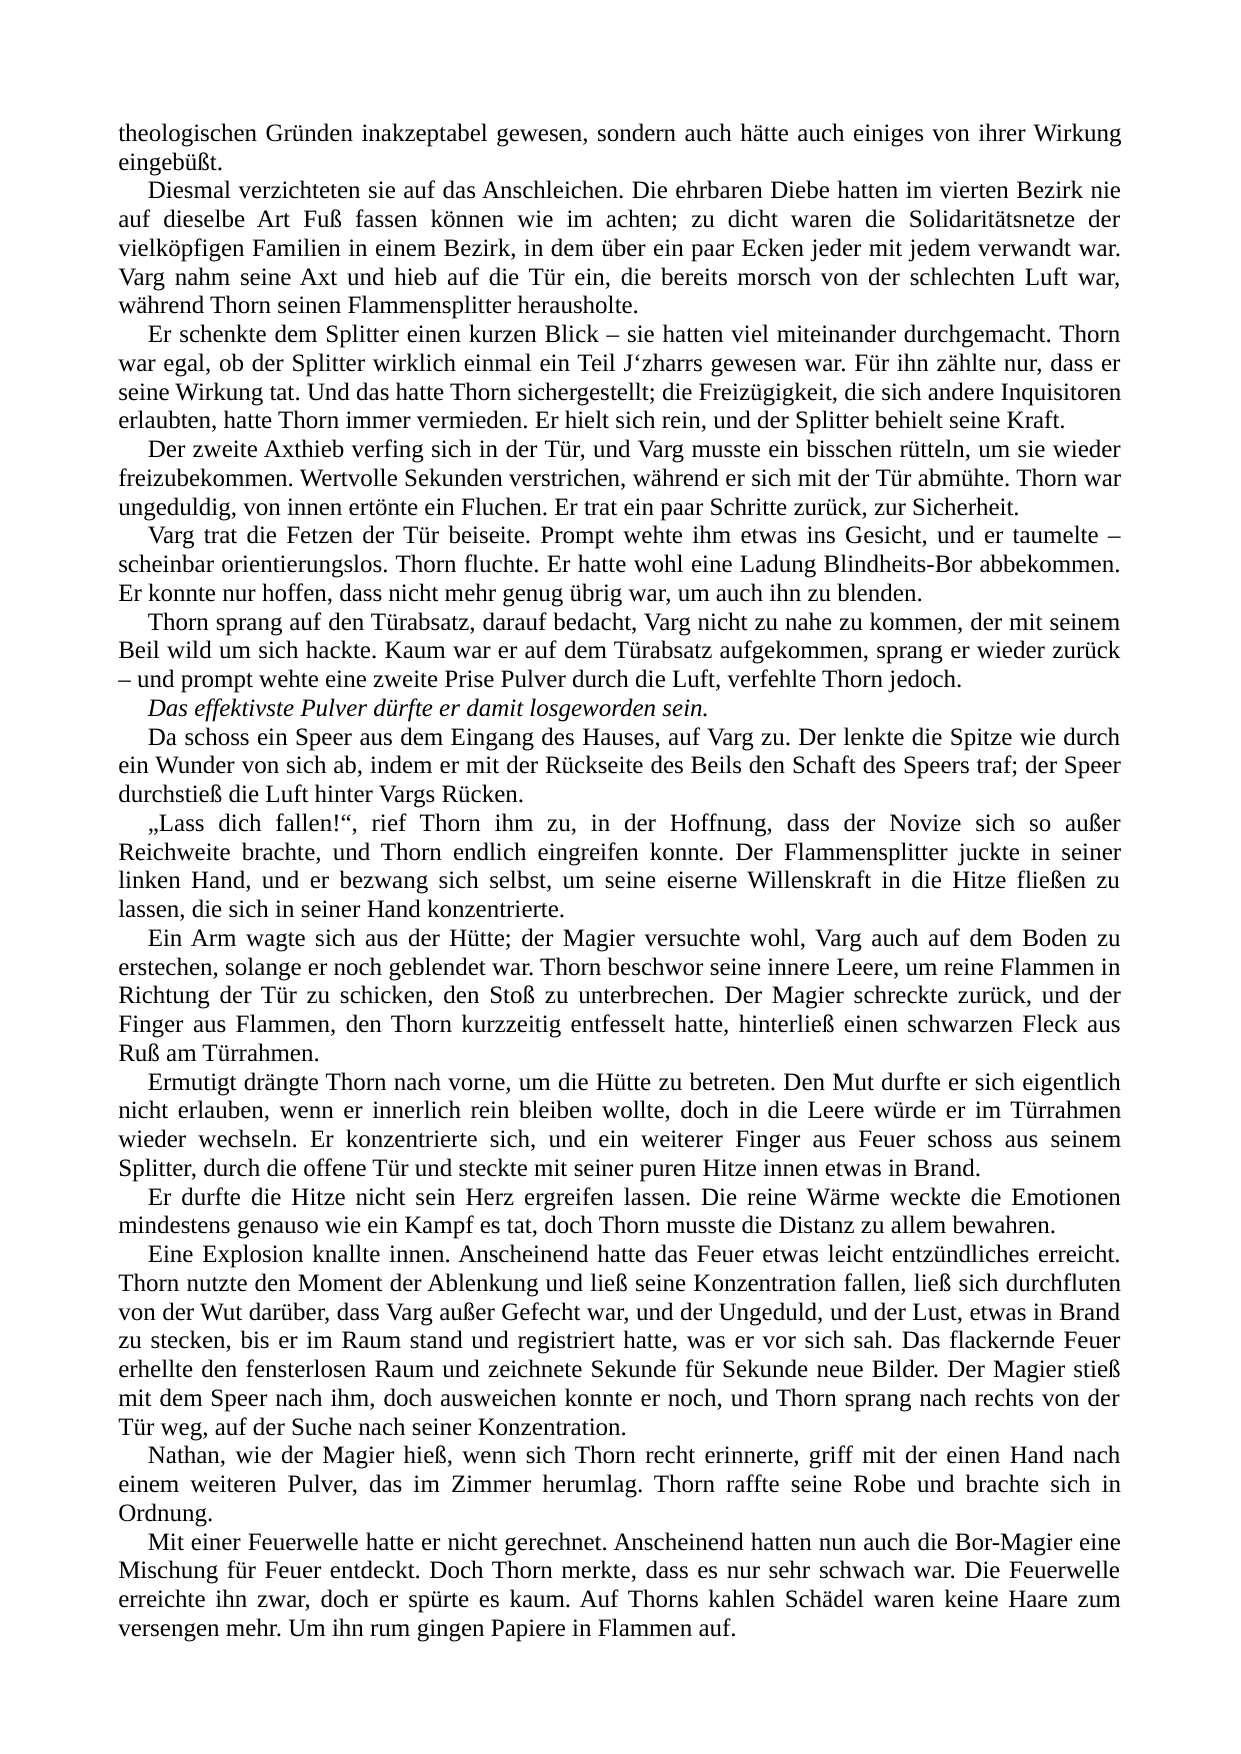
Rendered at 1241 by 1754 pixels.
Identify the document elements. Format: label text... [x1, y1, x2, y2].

text Nathan, wie der Magier hieß, wenn sich Thorn recht erinnerte, griff mit der einen Hand nach einem weiteren Pulver, das im Zimmer herumlag. Thorn raffte seine Robe und brachte sich in Ordnung. [118, 1441, 1122, 1527]
text Ein Arm wagte sich aus der Hütte; der Magier versuchte wohl, Varg auch auf dem Boden zu erstechen, solange er noch geblendet war. Thorn beschwor seine innere Leere, um reine Flammen in Richtung der Tür zu schicken, den Stoß zu unterbrechen. Der Magier schreckte zurück, und der Finger aus Flammen, den Thorn kurzzeitig entfesselt hatte, hinterließ einen schwarzen Fleck aus Ruß am Türrahmen. [118, 923, 1122, 1067]
text Thorn sprang auf den Türabsatz, darauf bedacht, Varg nicht zu nahe zu kommen, der mit seinem Beil wild um sich hackte. Kaum war er auf dem Türabsatz aufgekommen, sprang er wieder zurück – und prompt wehte eine zweite Prise Pulver durch die Luft, verfehlte Thorn jedoch. [118, 607, 1122, 693]
text Ermutigt drängte Thorn nach vorne, um die Hütte zu betreten. Den Mut durfte er sich eigentlich nicht erlauben, wenn er innerlich rein bleiben wollte, doch in die Leere würde er im Türrahmen wieder wechseln. Er konzentrierte sich, und ein weiterer Finger aus Feuer schoss aus seinem Splitter, durch die offene Tür und steckte mit seiner puren Hitze innen etwas in Brand. [118, 1067, 1122, 1182]
text Diesmal verzichteten sie auf das Anschleichen. Die ehrbaren Diebe hatten im vierten Bezirk nie auf dieselbe Art Fuß fassen können wie im achten; zu dicht waren die Solidaritätsnetze der vielköpfigen Familien in einem Bezirk, in dem über ein paar Ecken jeder mit jedem verwandt war. Varg nahm seine Axt und hieb auf die Tür ein, die bereits morsch von der schlechten Luft war, während Thorn seinen Flammensplitter herausholte. [118, 176, 1122, 319]
text Varg trat die Fetzen der Tür beiseite. Prompt wehte ihm etwas ins Gesicht, und er taumelte – scheinbar orientierungslos. Thorn fluchte. Er hatte wohl eine Ladung Blindheits-Bor abbekommen. Er konnte nur hoffen, dass nicht mehr genug übrig war, um auch ihn zu blenden. [118, 521, 1122, 607]
text Das effektivste Pulver dürfte er damit losgeworden sein. [118, 693, 1122, 722]
text Eine Explosion knallte innen. Anscheinend hatte das Feuer etwas leicht entzündliches erreicht. Thorn nutzte den Moment der Ablenkung und ließ seine Konzentration fallen, ließ sich durchfluten von der Wut darüber, dass Varg außer Gefecht war, und der Ungeduld, und der Lust, etwas in Brand zu stecken, bis er im Raum stand und registriert hatte, was er vor sich sah. Das flackernde Feuer erhellte den fensterlosen Raum und zeichnete Sekunde für Sekunde neue Bilder. Der Magier stieß mit dem Speer nach ihm, doch ausweichen konnte er noch, und Thorn sprang nach rechts von der Tür weg, auf der Suche nach seiner Konzentration. [118, 1239, 1122, 1441]
text theologischen Gründen inakzeptabel gewesen, sondern auch hätte auch einiges von ihrer Wirkung eingebüßt. [118, 118, 1122, 176]
text „Lass dich fallen!“, rief Thorn ihm zu, in der Hoffnung, dass der Novize sich so außer Reichweite brachte, und Thorn endlich eingreifen konnte. Der Flammensplitter juckte in seiner linken Hand, und er bezwang sich selbst, um seine eiserne Willenskraft in die Hitze fließen zu lassen, die sich in seiner Hand konzentrierte. [118, 808, 1122, 923]
text Der zweite Axthieb verfing sich in der Tür, und Varg musste ein bisschen rütteln, um sie wieder freizubekommen. Wertvolle Sekunden verstrichen, während er sich mit der Tür abmühte. Thorn war ungeduldig, von innen ertönte ein Fluchen. Er trat ein paar Schritte zurück, zur Sicherheit. [118, 434, 1122, 521]
text Mit einer Feuerwelle hatte er nicht gerechnet. Anscheinend hatten nun auch die Bor-Magier eine Mischung für Feuer entdeckt. Doch Thorn merkte, dass es nur sehr schwach war. Die Feuerwelle erreichte ihn zwar, doch er spürte es kaum. Auf Thorns kahlen Schädel waren keine Haare zum versengen mehr. Um ihn rum gingen Papiere in Flammen auf. [118, 1527, 1122, 1642]
text Da schoss ein Speer aus dem Eingang des Hauses, auf Varg zu. Der lenkte die Spitze wie durch ein Wunder von sich ab, indem er mit der Rückseite des Beils den Schaft des Speers traf; der Speer durchstieß die Luft hinter Vargs Rücken. [118, 722, 1122, 808]
text Er schenkte dem Splitter einen kurzen Blick – sie hatten viel miteinander durchgemacht. Thorn war egal, ob der Splitter wirklich einmal ein Teil J‘zharrs gewesen war. Für ihn zählte nur, dass er seine Wirkung tat. Und das hatte Thorn sichergestellt; die Freizügigkeit, die sich andere Inquisitoren erlaubten, hatte Thorn immer vermieden. Er hielt sich rein, und der Splitter behielt seine Kraft. [118, 319, 1122, 434]
text Er durfte die Hitze nicht sein Herz ergreifen lassen. Die reine Wärme weckte die Emotionen mindestens genauso wie ein Kampf es tat, doch Thorn musste die Distanz zu allem bewahren. [118, 1182, 1122, 1239]
